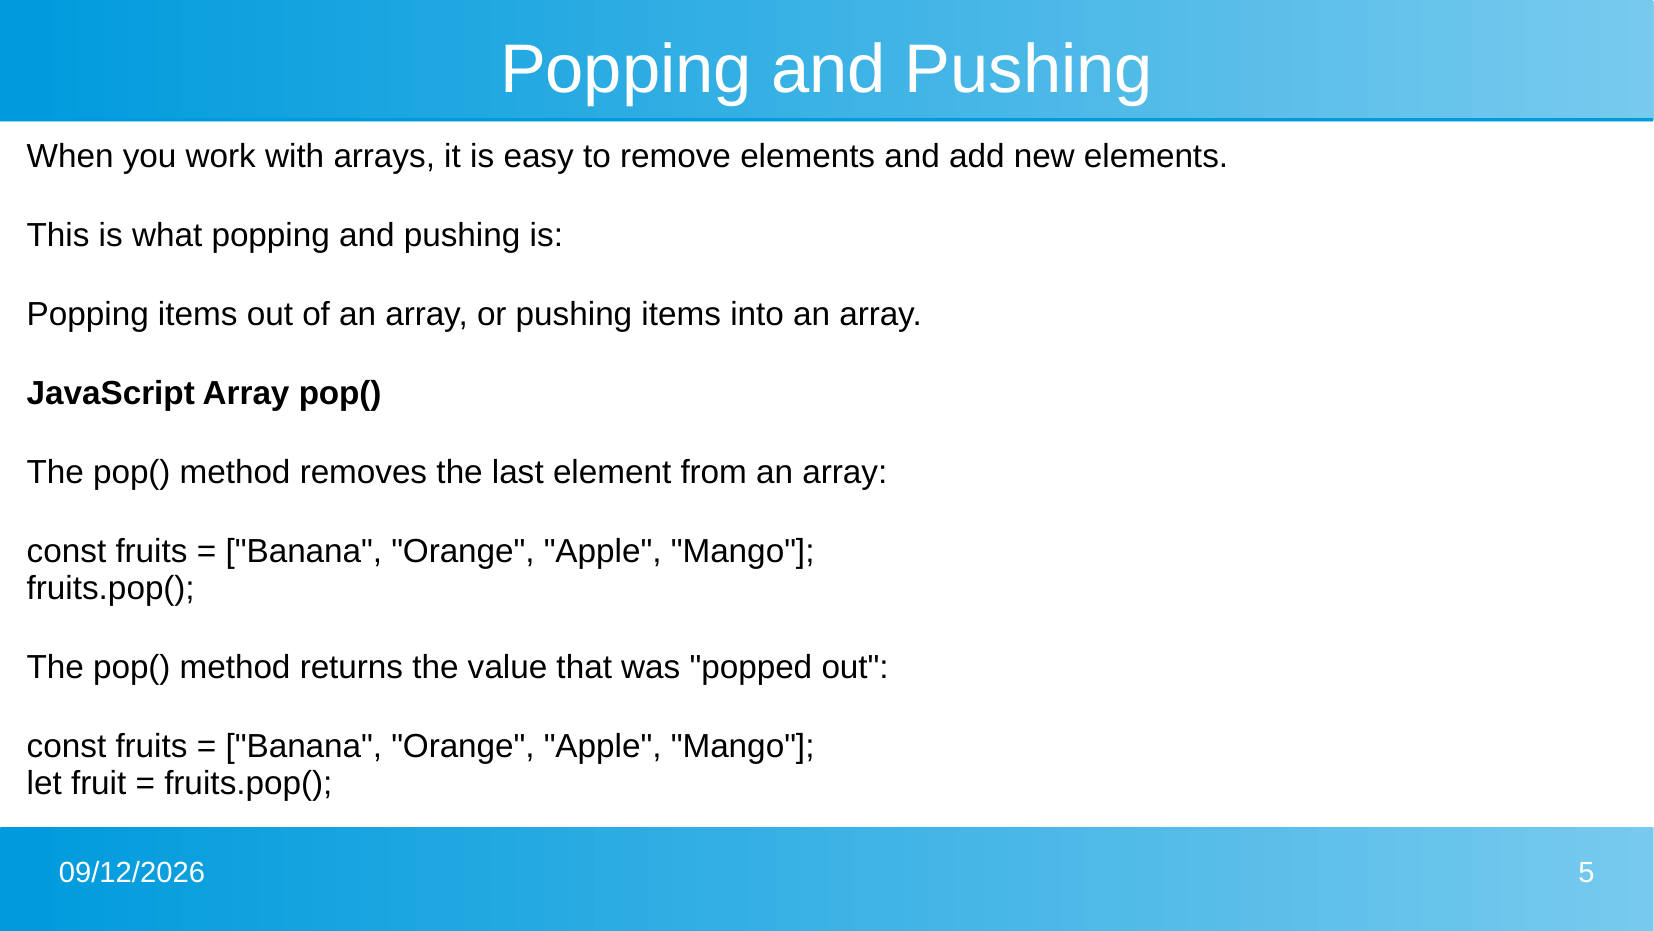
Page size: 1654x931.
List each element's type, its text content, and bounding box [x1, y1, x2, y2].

text_box When you work with arrays, it is easy to remove elements and add new elements. This is what popping and pushing is: Popping items out of an array, or pushing items into an array. JavaScript Array pop() The pop() method removes the last element from an array: const fruits = ["Banana", "Orange", "Apple", "Mango"]; fruits.pop(); The pop() method returns the value that was "popped out": const fruits = ["Banana", "Orange", "Apple", "Mango"]; let fruit = fruits.pop(); [11, 129, 1577, 809]
title Popping and Pushing [59, 29, 1595, 108]
